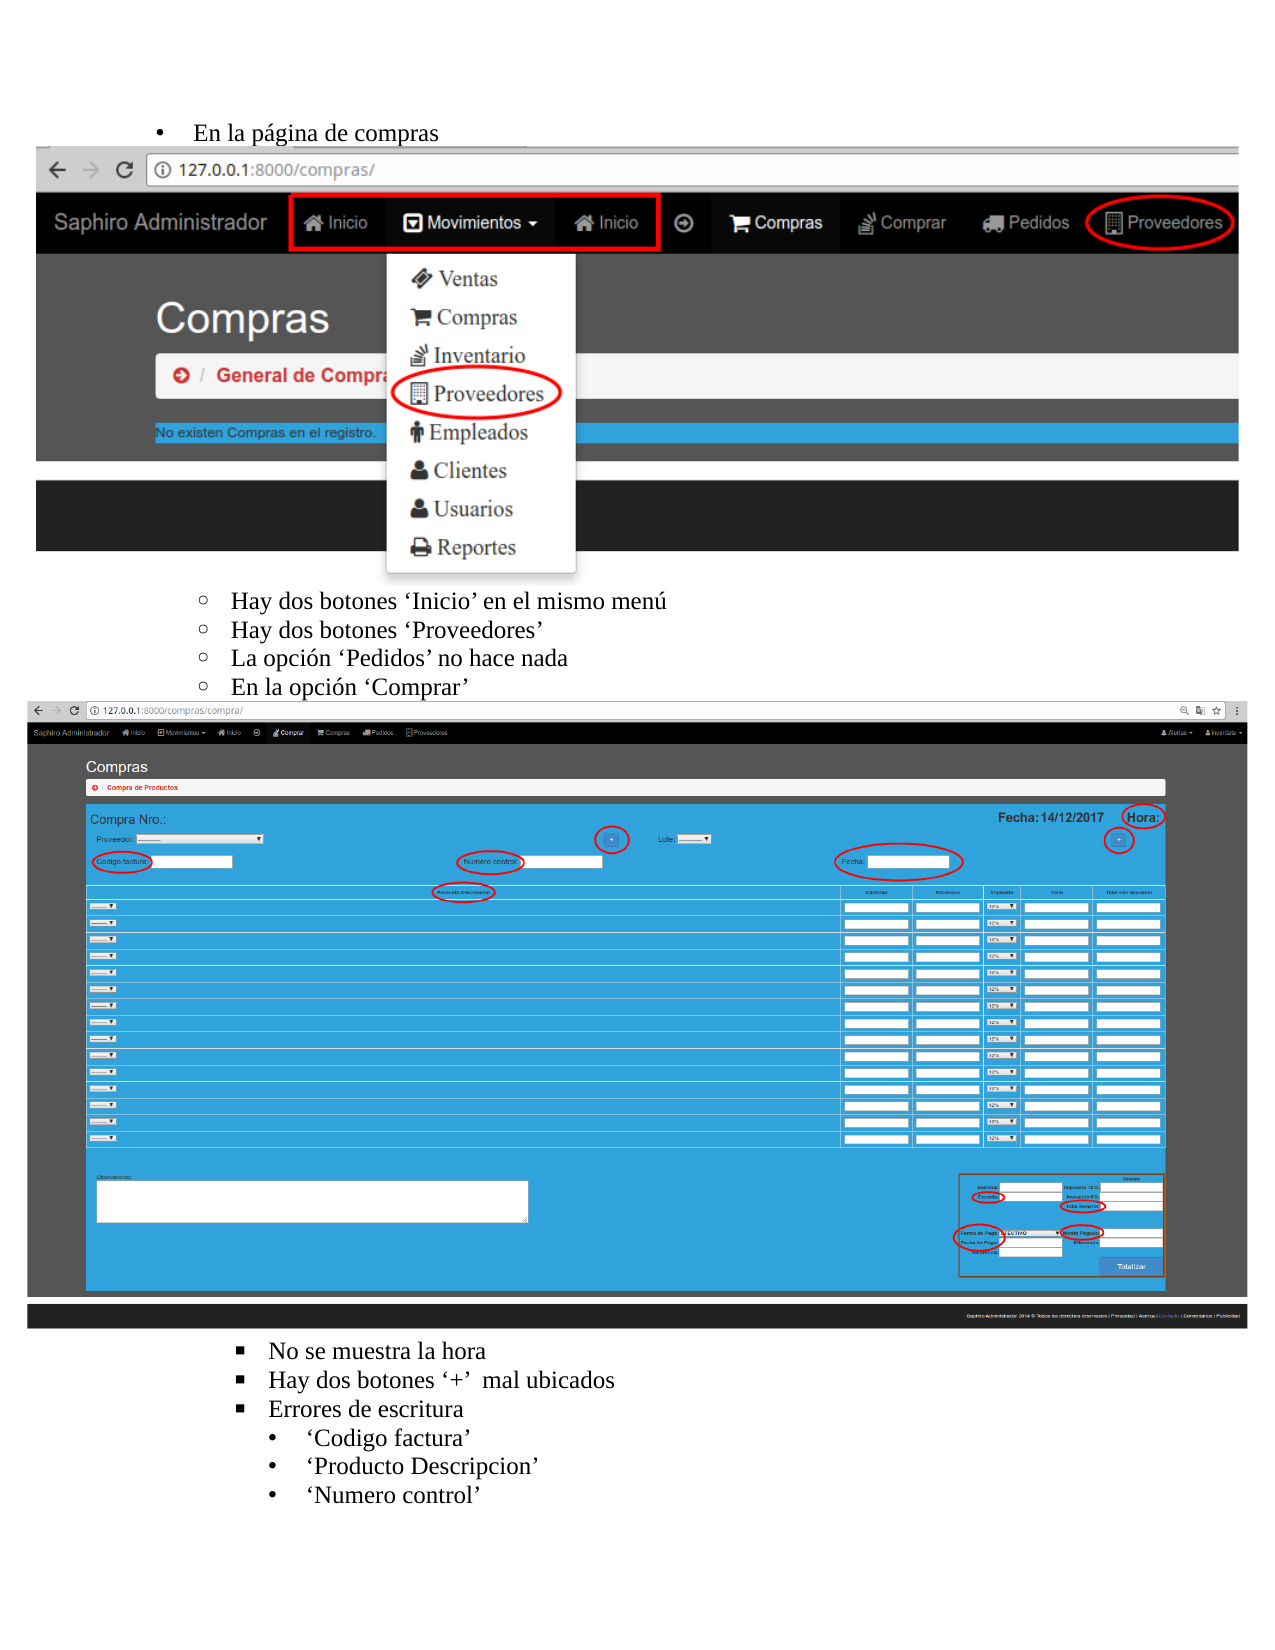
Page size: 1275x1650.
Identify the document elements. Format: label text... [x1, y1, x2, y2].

list ‘Codigo factura’ [268, 1423, 1157, 1451]
list Hay dos botones ‘Proveedores’ [193, 615, 1157, 643]
picture [27, 701, 1248, 1337]
list Errores de escritura [231, 1394, 1157, 1423]
list No se muestra la hora [231, 1337, 1157, 1365]
list ‘Producto Descripcion’ [268, 1451, 1157, 1480]
list ‘Numero control’ [268, 1480, 1157, 1509]
list La opción ‘Pedidos’ no hace nada [193, 643, 1157, 672]
list En la página de compras [156, 118, 1157, 146]
list En la opción ‘Comprar’ [193, 672, 1157, 701]
list Hay dos botones ‘Inicio’ en el mismo menú [193, 586, 1157, 615]
picture [36, 146, 1239, 586]
list Hay dos botones ‘+’ mal ubicados [231, 1365, 1157, 1394]
